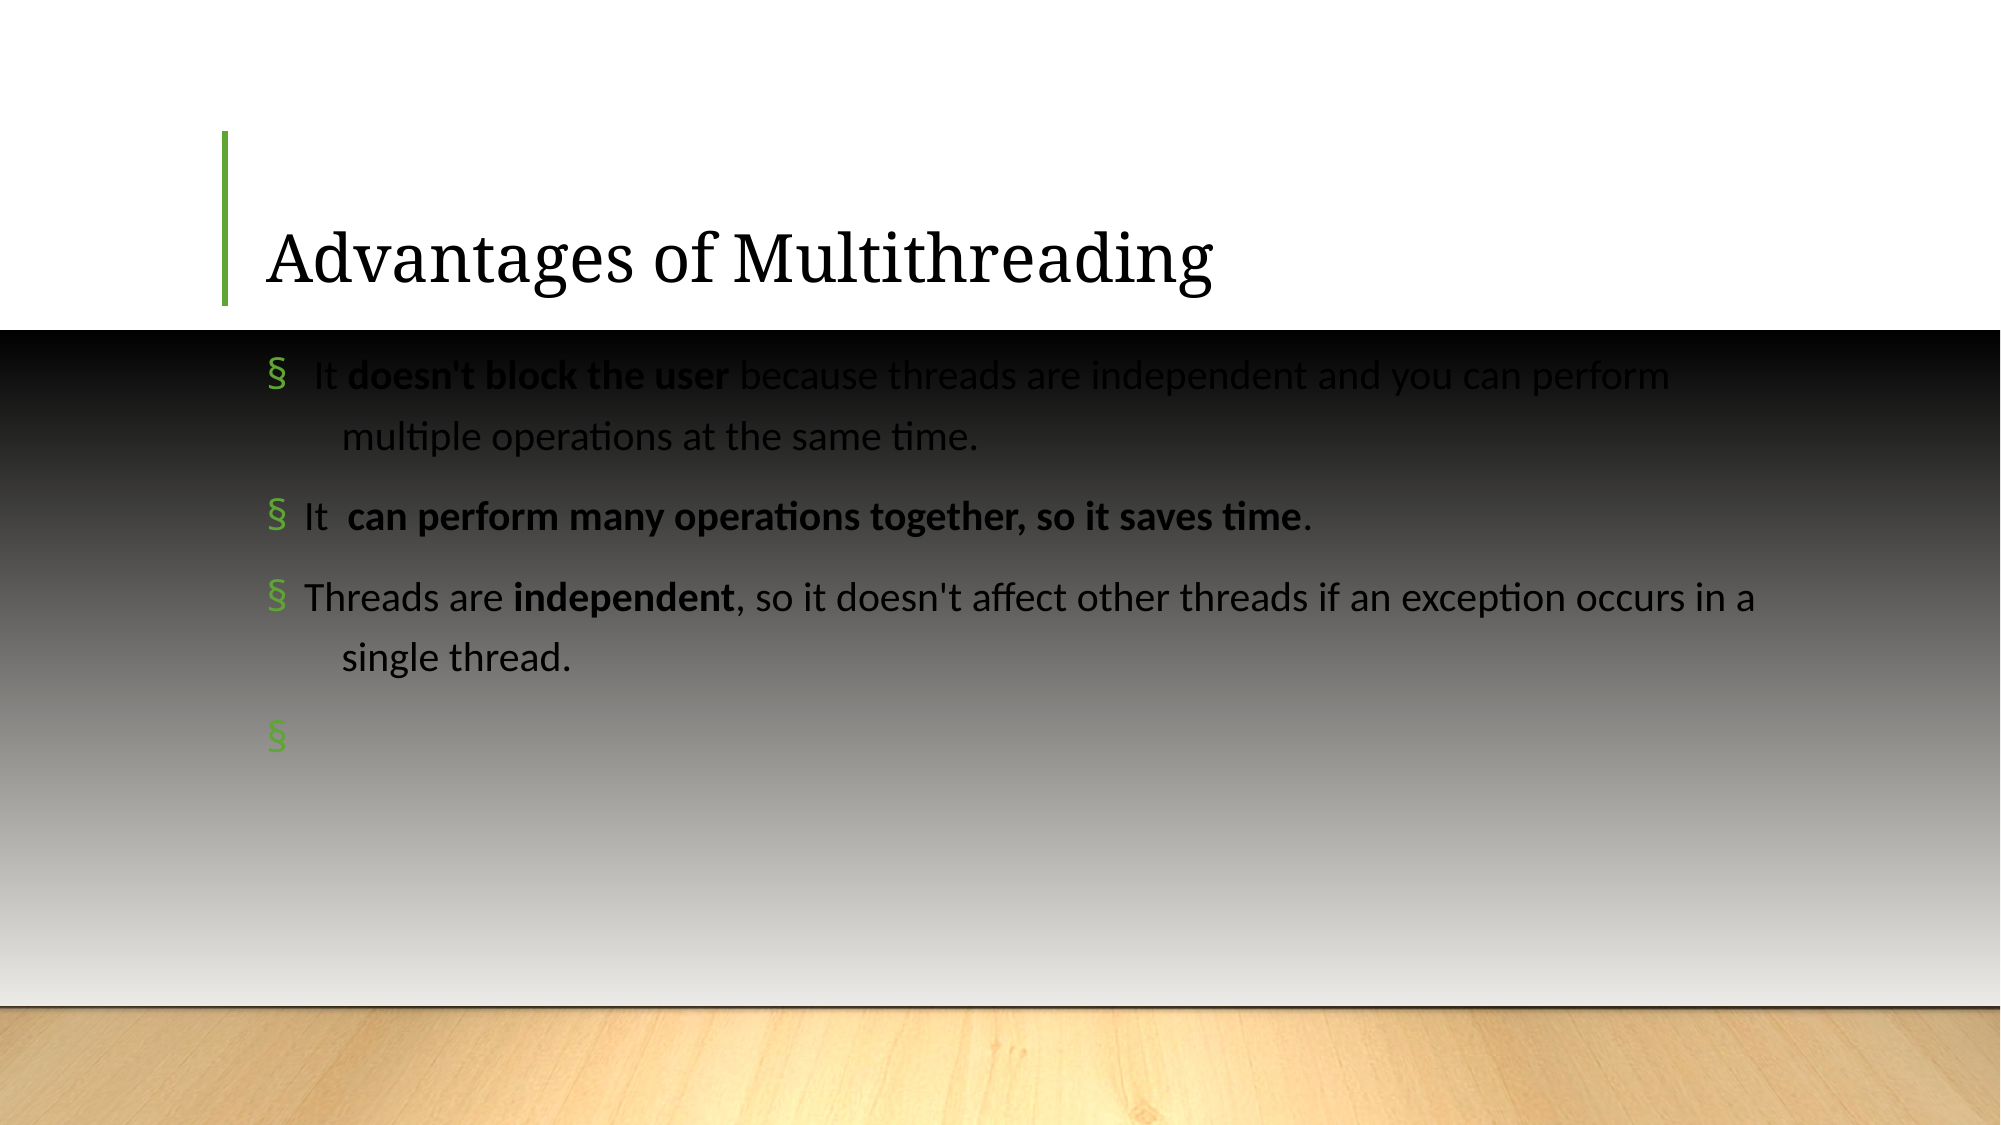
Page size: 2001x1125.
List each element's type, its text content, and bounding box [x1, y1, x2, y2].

title Advantages of Multithreading [251, 131, 1814, 305]
list It doesn't block the user because threads are independent and you can perform multiple operations at the same time. It can perform many operations together, so it saves time. Threads are independent, so it doesn't affect other threads if an exception occurs in a single thread. [251, 330, 1814, 897]
